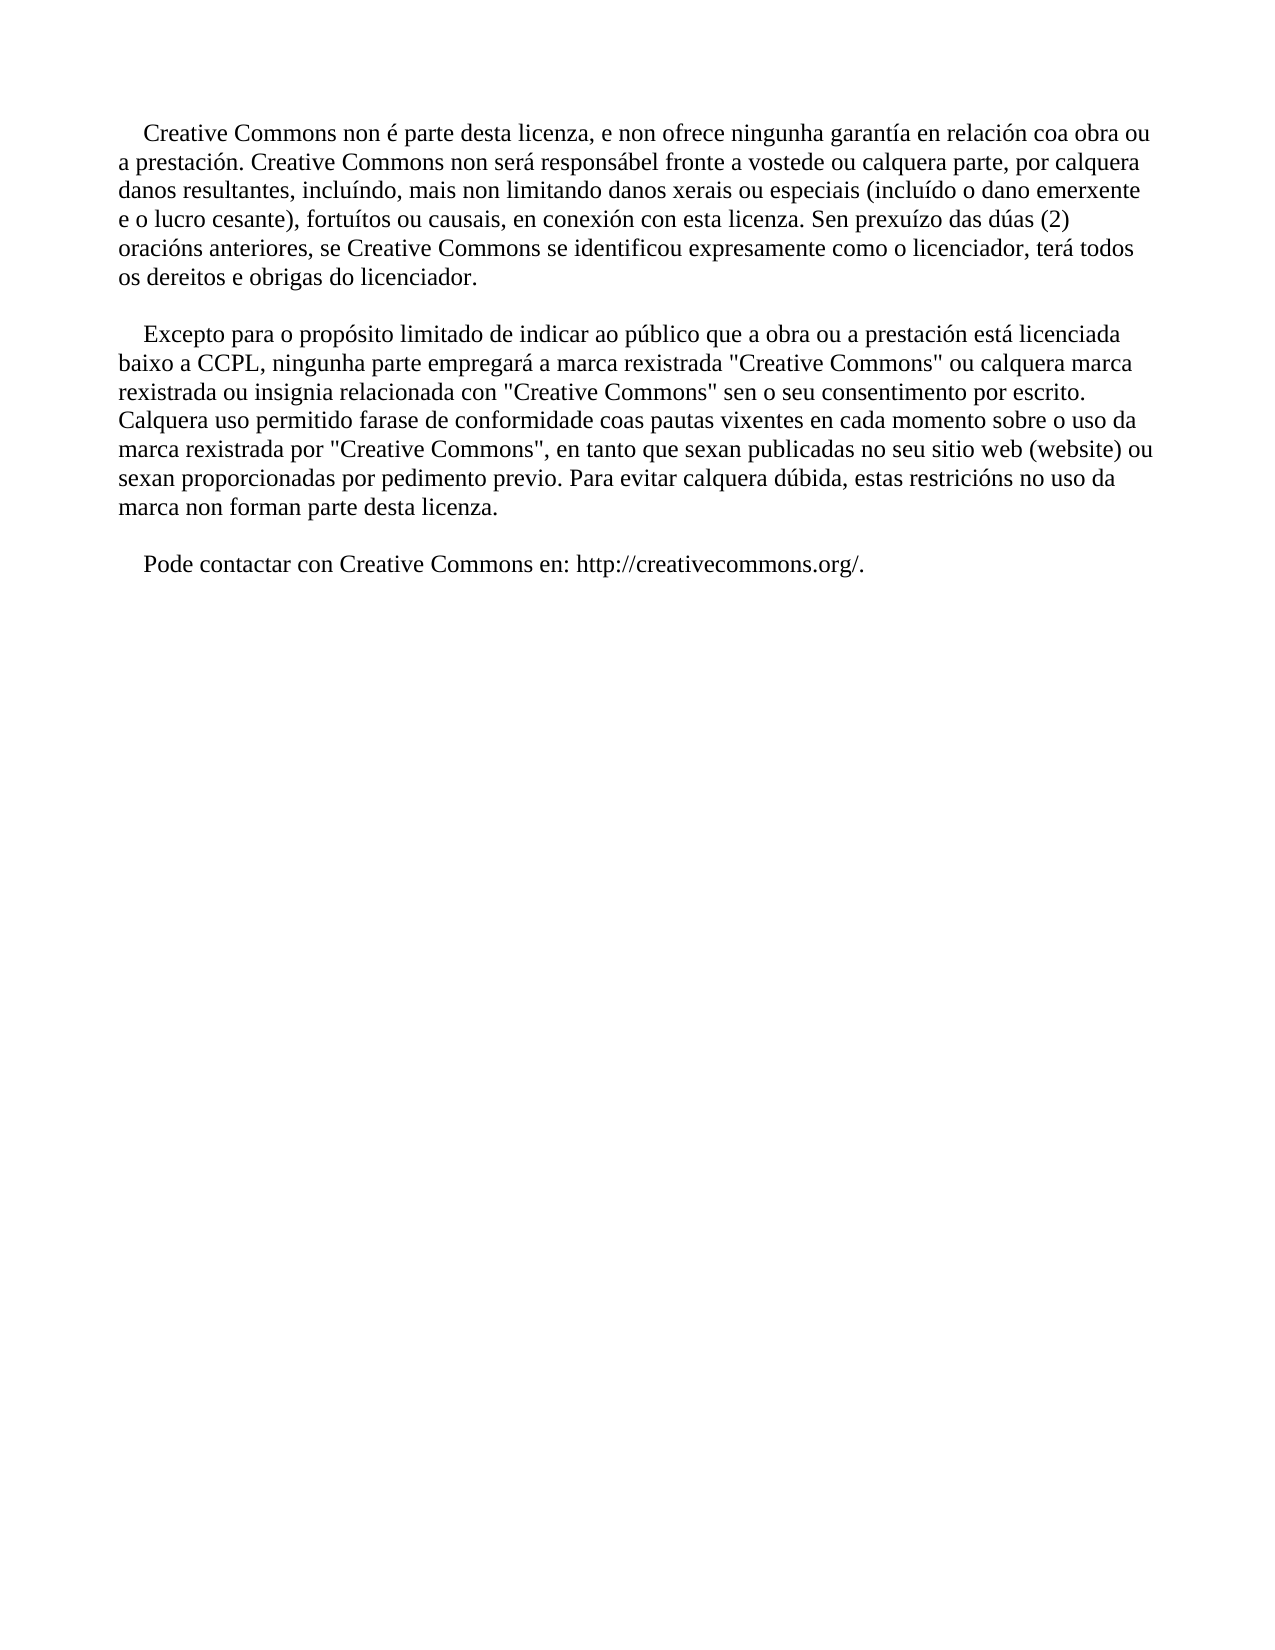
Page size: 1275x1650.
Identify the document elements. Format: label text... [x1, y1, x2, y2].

text Excepto para o propósito limitado de indicar ao público que a obra ou a prestación está licenciada baixo a CCPL, ningunha parte empregará a marca rexistrada "Creative Commons" ou calquera marca rexistrada ou insignia relacionada con "Creative Commons" sen o seu consentimento por escrito. Calquera uso permitido farase de conformidade coas pautas vixentes en cada momento sobre o uso da marca rexistrada por "Creative Commons", en tanto que sexan publicadas no seu sitio web (website) ou sexan proporcionadas por pedimento previo. Para evitar calquera dúbida, estas restricións no uso da marca non forman parte desta licenza. [118, 319, 1157, 521]
text Pode contactar con Creative Commons en: http://creativecommons.org/. [118, 549, 1157, 578]
text Creative Commons non é parte desta licenza, e non ofrece ningunha garantía en relación coa obra ou a prestación. Creative Commons non será responsábel fronte a vostede ou calquera parte, por calquera danos resultantes, incluíndo, mais non limitando danos xerais ou especiais (incluído o dano emerxente e o lucro cesante), fortuítos ou causais, en conexión con esta licenza. Sen prexuízo das dúas (2) oracións anteriores, se Creative Commons se identificou expresamente como o licenciador, terá todos os dereitos e obrigas do licenciador. [118, 118, 1157, 291]
